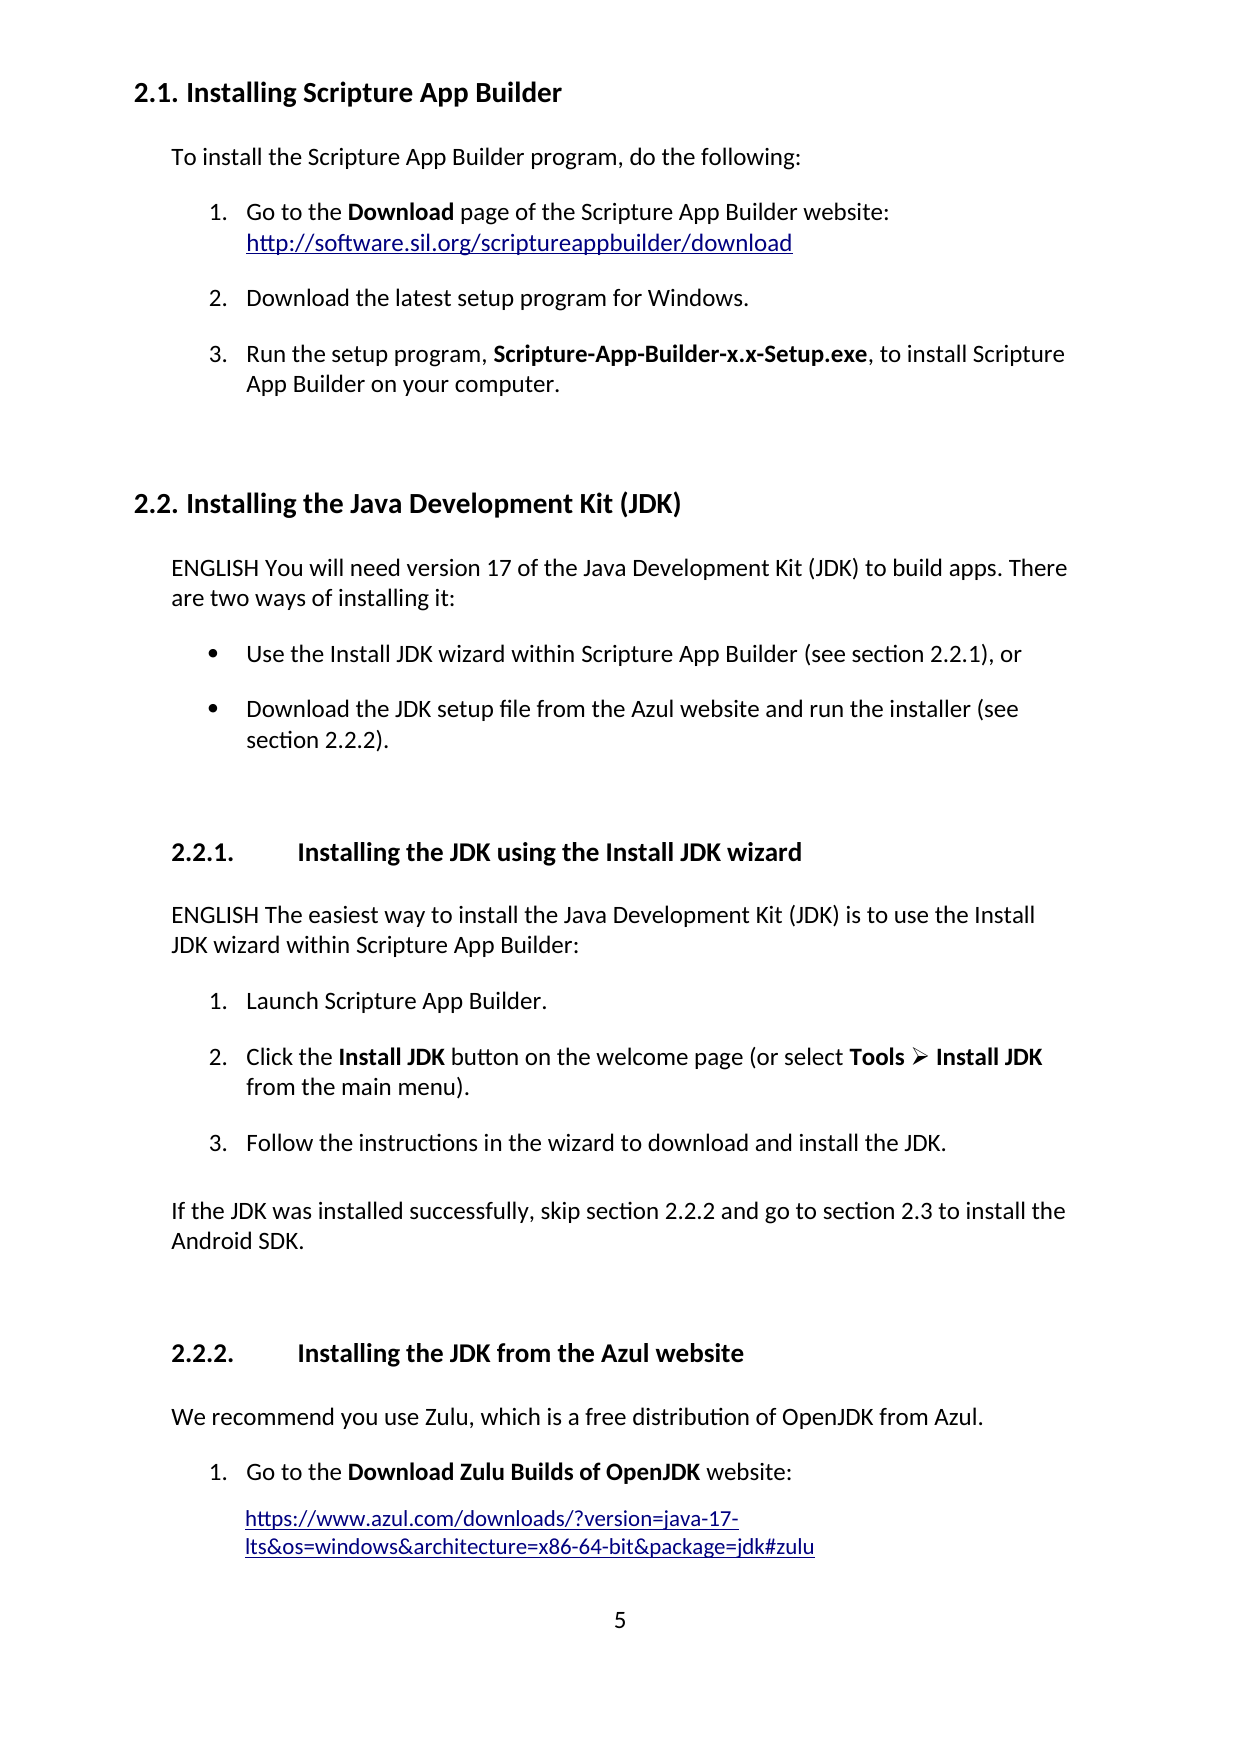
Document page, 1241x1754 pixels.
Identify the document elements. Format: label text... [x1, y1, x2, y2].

list Follow the instructions in the wizard to download and install the JDK. [209, 1127, 1069, 1157]
subtitle Installing Scripture App Builder [134, 74, 1069, 109]
text https://www.azul.com/downloads/?version=java-17-lts&os=windows&architecture=x86-64-bit&package=jdk#zulu [245, 1504, 1069, 1561]
text If the JDK was installed successfully, skip section 2.2.2 and go to section 2.3 to install the Android SDK. [171, 1195, 1069, 1256]
list Go to the Download Zulu Builds of OpenJDK website: [209, 1456, 1069, 1487]
text We recommend you use Zulu, which is a free distribution of OpenJDK from Azul. [171, 1401, 1069, 1431]
subtitle Installing the Java Development Kit (JDK) [134, 485, 1069, 521]
text ENGLISH You will need version 17 of the Java Development Kit (JDK) to build apps. There are two ways of installing it: [171, 552, 1069, 613]
list Click the Install JDK button on the welcome page (or select Tools  Install JDK from the main menu). [209, 1041, 1069, 1102]
text To install the Scripture App Builder program, do the following: [171, 141, 1069, 171]
list Download the JDK setup file from the Azul website and run the installer (see section 2.2.2). [209, 693, 1069, 754]
text ENGLISH The easiest way to install the Java Development Kit (JDK) is to use the Install JDK wizard within Scripture App Builder: [171, 899, 1069, 960]
list Go to the Download page of the Scripture App Builder website: http://software.sil.org/scriptureappbuilder/download [209, 196, 1069, 257]
list Launch Scripture App Builder. [209, 985, 1069, 1016]
list Run the setup program, Scripture-App-Builder-x.x-Setup.exe, to install Scripture App Builder on your computer. [209, 338, 1069, 399]
subtitle Installing the JDK using the Install JDK wizard [171, 835, 1069, 868]
list Use the Install JDK wizard within Scripture App Builder (see section 2.2.1), or [209, 638, 1069, 668]
list Download the latest setup program for Windows. [209, 282, 1069, 313]
subtitle Installing the JDK from the Azul website [171, 1336, 1069, 1369]
